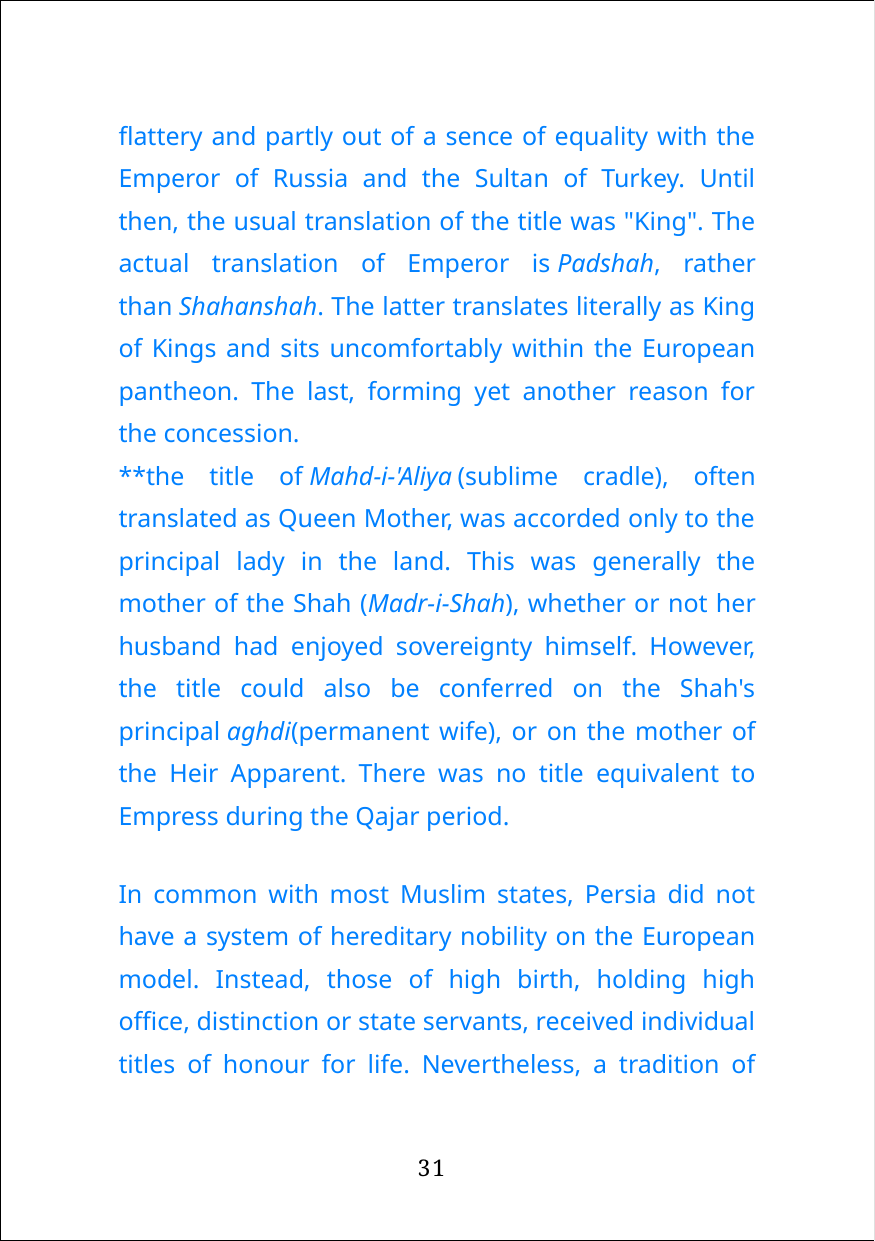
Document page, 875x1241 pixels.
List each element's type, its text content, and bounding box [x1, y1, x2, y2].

text flattery and partly out of a sence of equality with the Emperor of Russia and the Sultan of Turkey. Until then, the usual translation of the title was "King". The actual translation of Emperor is Padshah, rather than Shahanshah. The latter translates literally as King of Kings and sits uncomfortably within the European pantheon. The last, forming yet another reason for the concession. **the title of Mahd-i-'Aliya (sublime cradle), often translated as Queen Mother, was accorded only to the principal lady in the land. This was generally the mother of the Shah (Madr-i-Shah), whether or not her husband had enjoyed sovereignty himself. However, the title could also be conferred on the Shah's principal aghdi(permanent wife), or on the mother of the Heir Apparent. There was no title equivalent to Empress during the Qajar period. In common with most Muslim states, Persia did not have a system of hereditary nobility on the European model. Instead, those of high birth, holding high office, distinction or state servants, received individual titles of honour for life. Nevertheless, a tradition of [118, 118, 756, 1080]
